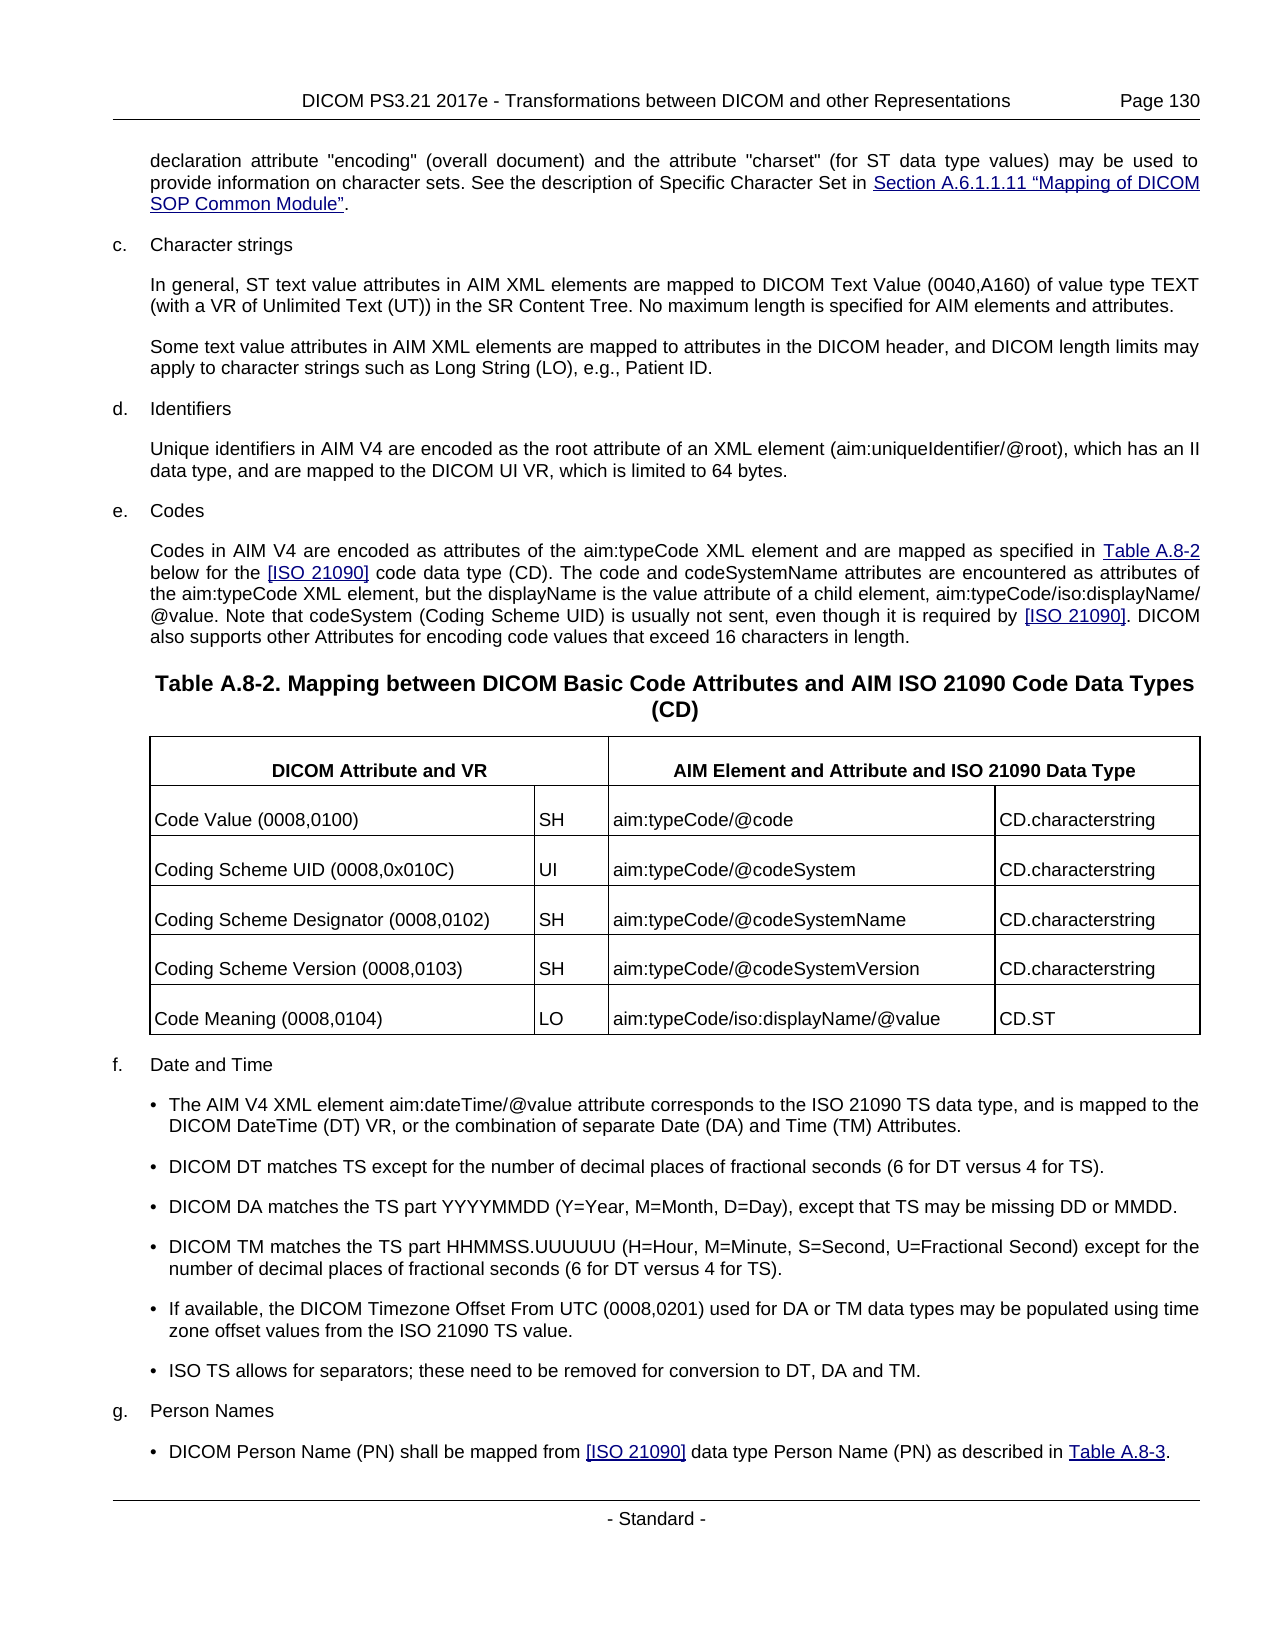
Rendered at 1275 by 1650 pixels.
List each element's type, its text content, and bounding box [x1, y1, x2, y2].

list In general, ST text value attributes in AIM XML elements are mapped to DICOM Text Value (0040,A160) of value type TEXT (with a VR of Unlimited Text (UT)) in the SR Content Tree. No maximum length is specified for AIM elements and attributes. [112, 274, 1200, 317]
table_cell Code Value (0008,0100) [151, 786, 534, 835]
list Codes in AIM V4 are encoded as attributes of the aim:typeCode XML element and are mapped as specified in Table A.8-2 below for the [ISO 21090] code data type (CD). The code and codeSystemName attributes are encountered as attributes of the aim:typeCode XML element, but the displayName is the value attribute of a child element, aim:typeCode/​iso:displayName/​@value. Note that codeSystem (Coding Scheme UID) is usually not sent, even though it is required by [ISO 21090]. DICOM also supports other Attributes for encoding code values that exceed 16 characters in length. [112, 540, 1200, 648]
table_cell Coding Scheme Version (0008,0103) [151, 935, 534, 984]
list DICOM TM matches the TS part HHMMSS.UUUUUU (H=Hour, M=Minute, S=Second, U=Fractional Second) except for the number of decimal places of fractional seconds (6 for DT versus 4 for TS). [150, 1236, 1200, 1279]
table_cell CD.characterstring [996, 935, 1199, 984]
table_cell CD.characterstring [996, 886, 1199, 934]
list Character strings [112, 233, 1200, 255]
list Codes [112, 500, 1200, 521]
table_cell SH [535, 886, 608, 934]
list If available, the DICOM Timezone Offset From UTC (0008,0201) used for DA or TM data types may be populated using time zone offset values from the ISO 21090 TS value. [150, 1298, 1200, 1341]
list The AIM V4 XML element aim:dateTime/​@value attribute corresponds to the ISO 21090 TS data type, and is mapped to the DICOM DateTime (DT) VR, or the combination of separate Date (DA) and Time (TM) Attributes. [150, 1094, 1200, 1137]
table_cell CD.characterstring [996, 786, 1199, 835]
table_cell aim:typeCode/​iso:displayName/​@value [609, 985, 994, 1034]
table_cell CD.ST [996, 985, 1199, 1034]
table_cell aim:typeCode/​@codeSystemName [609, 886, 994, 934]
table_cell LO [535, 985, 608, 1034]
table_cell UI [535, 836, 608, 884]
list Unique identifiers in AIM V4 are encoded as the root attribute of an XML element (aim:uniqueIdentifier/​@root), which has an II data type, and are mapped to the DICOM UI VR, which is limited to 64 bytes. [112, 438, 1200, 481]
table_cell Coding Scheme UID (0008,0x010C) [151, 836, 534, 884]
list DICOM DA matches the TS part YYYYMMDD (Y=Year, M=Month, D=Day), except that TS may be missing DD or MMDD. [150, 1196, 1200, 1217]
table_cell SH [535, 935, 608, 984]
list Identifiers [112, 397, 1200, 419]
table_cell aim:typeCode/​@code [609, 786, 994, 835]
table_cell CD.characterstring [996, 836, 1199, 884]
table_cell Coding Scheme Designator (0008,0102) [151, 886, 534, 934]
list declaration attribute "encoding" (overall document) and the attribute "charset" (for ST data type values) may be used to provide information on character sets. See the description of Specific Character Set in Section A.6.1.1.11 “Mapping of DICOM SOP Common Module”. [112, 150, 1200, 215]
list Date and Time [112, 1053, 1200, 1075]
list Some text value attributes in AIM XML elements are mapped to attributes in the DICOM header, and DICOM length limits may apply to character strings such as Long String (LO), e.g., Patient ID. [112, 336, 1200, 379]
table_header AIM Element and Attribute and ISO 21090 Data Type [609, 737, 1199, 785]
table_cell SH [535, 786, 608, 835]
table_header DICOM Attribute and VR [151, 737, 608, 785]
list ISO TS allows for separators; these need to be removed for conversion to DT, DA and TM. [150, 1360, 1200, 1382]
table_cell aim:typeCode/​@codeSystem [609, 836, 994, 884]
list Person Names [112, 1400, 1200, 1422]
list DICOM DT matches TS except for the number of decimal places of fractional seconds (6 for DT versus 4 for TS). [150, 1156, 1200, 1177]
table_cell aim:typeCode/​@codeSystemVersion [609, 935, 994, 984]
table_cell Code Meaning (0008,0104) [151, 985, 534, 1034]
list Table A.8-2. Mapping between DICOM Basic Code Attributes and AIM ISO 21090 Code Data Types (CD) [112, 670, 1200, 722]
list DICOM Person Name (PN) shall be mapped from [ISO 21090] data type Person Name (PN) as described in Table A.8-3. [150, 1441, 1200, 1462]
